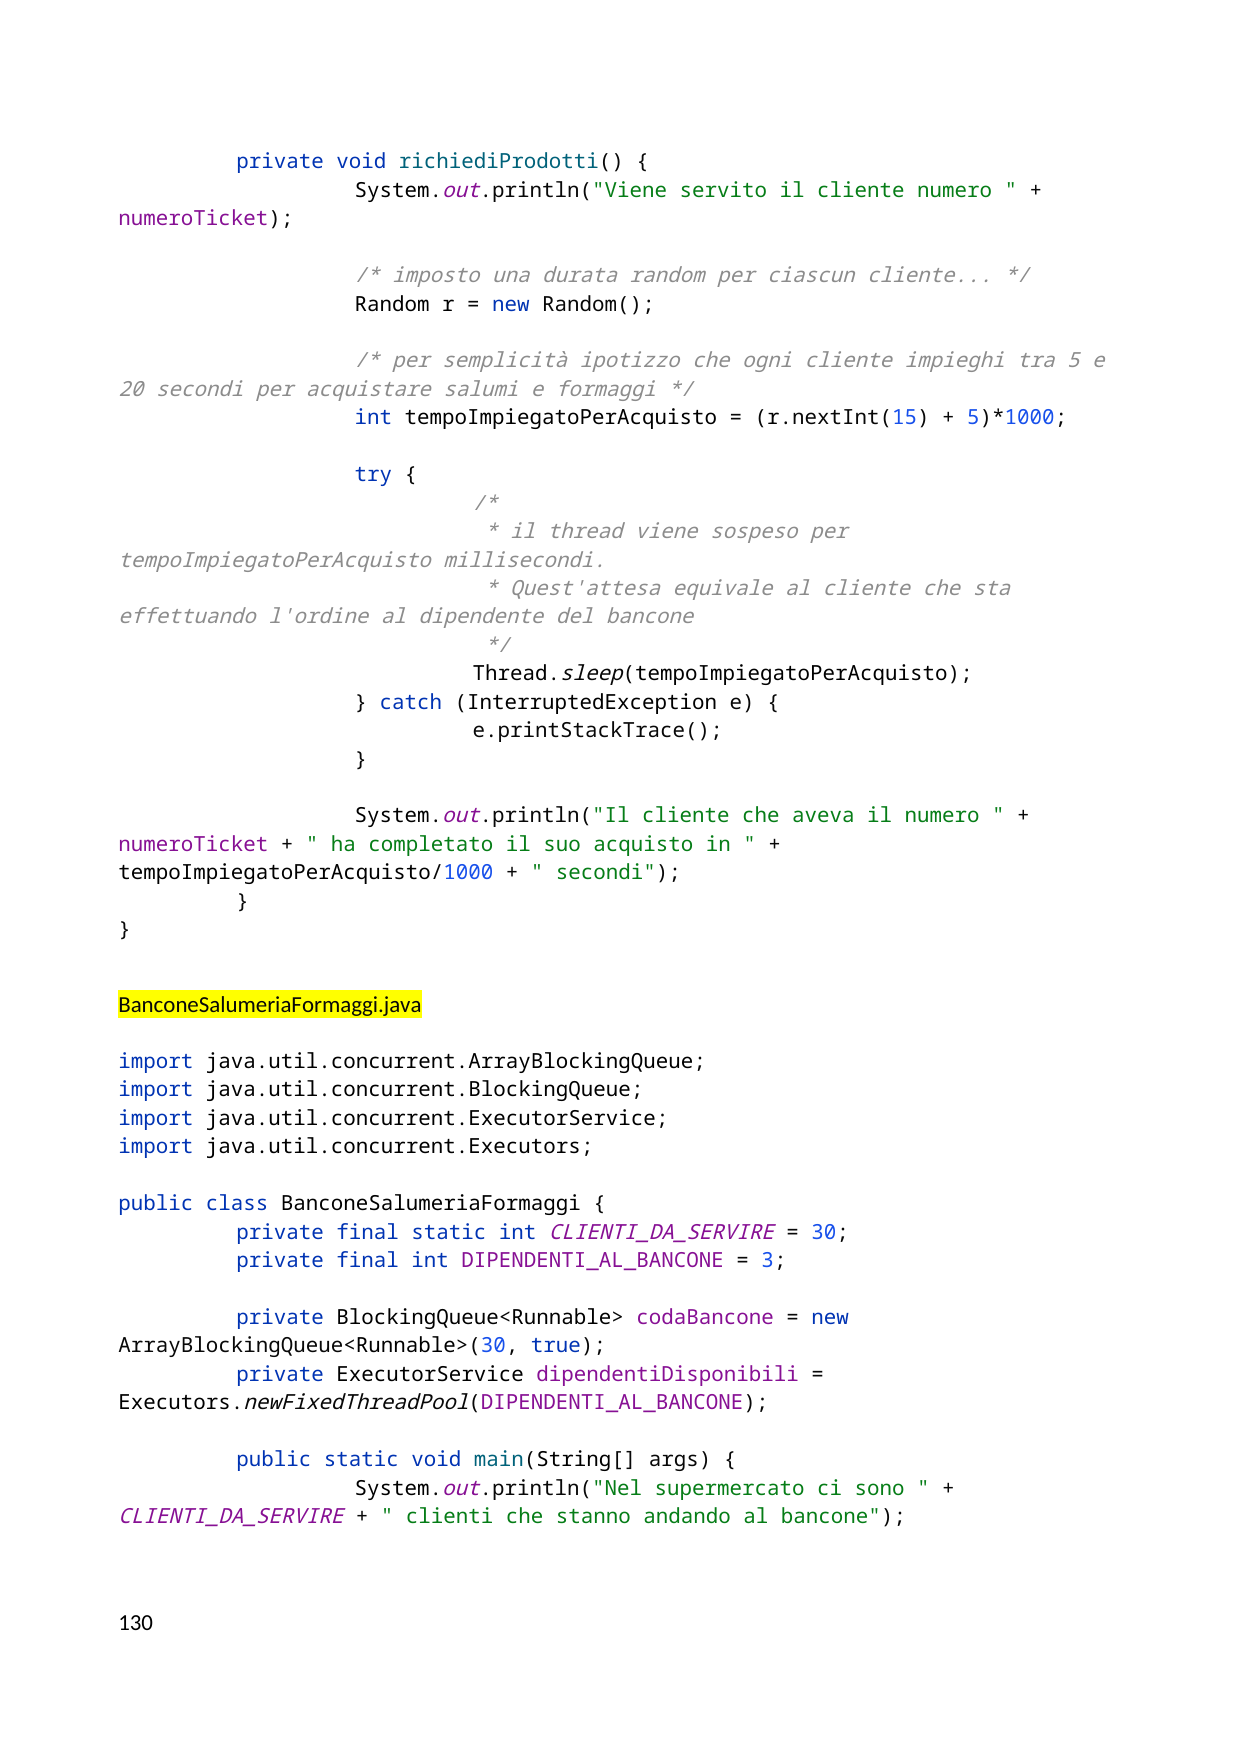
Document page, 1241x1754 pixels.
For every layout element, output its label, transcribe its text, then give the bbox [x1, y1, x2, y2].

text BanconeSalumeriaFormaggi.java [118, 990, 1122, 1018]
text import java.util.concurrent.ArrayBlockingQueue; import java.util.concurrent.BlockingQueue; import java.util.concurrent.ExecutorService; import java.util.concurrent.Executors; public class BanconeSalumeriaFormaggi { private final static int CLIENTI_DA_SERVIRE = 30; private final int DIPENDENTI_AL_BANCONE = 3; private BlockingQueue<Runnable> codaBancone = new ArrayBlockingQueue<Runnable>(30, true); private ExecutorService dipendentiDisponibili = Executors.newFixedThreadPool(DIPENDENTI_AL_BANCONE); public static void main(String[] args) { System.out.println("Nel supermercato ci sono " + CLIENTI_DA_SERVIRE + " clienti che stanno andando al bancone"); [118, 1046, 1122, 1558]
text private void richiediProdotti() { System.out.println("Viene servito il cliente numero " + numeroTicket); /* imposto una durata random per ciascun cliente... */ Random r = new Random(); /* per semplicità ipotizzo che ogni cliente impieghi tra 5 e 20 secondi per acquistare salumi e formaggi */ int tempoImpiegatoPerAcquisto = (r.nextInt(15) + 5)*1000; try { /* * il thread viene sospeso per tempoImpiegatoPerAcquisto millisecondi. * Quest'attesa equivale al cliente che sta effettuando l'ordine al dipendente del bancone */ Thread.sleep(tempoImpiegatoPerAcquisto); } catch (InterruptedException e) { e.printStackTrace(); } System.out.println("Il cliente che aveva il numero " + numeroTicket + " ha completato il suo acquisto in " + tempoImpiegatoPerAcquisto/1000 + " secondi"); } } [118, 118, 1122, 943]
